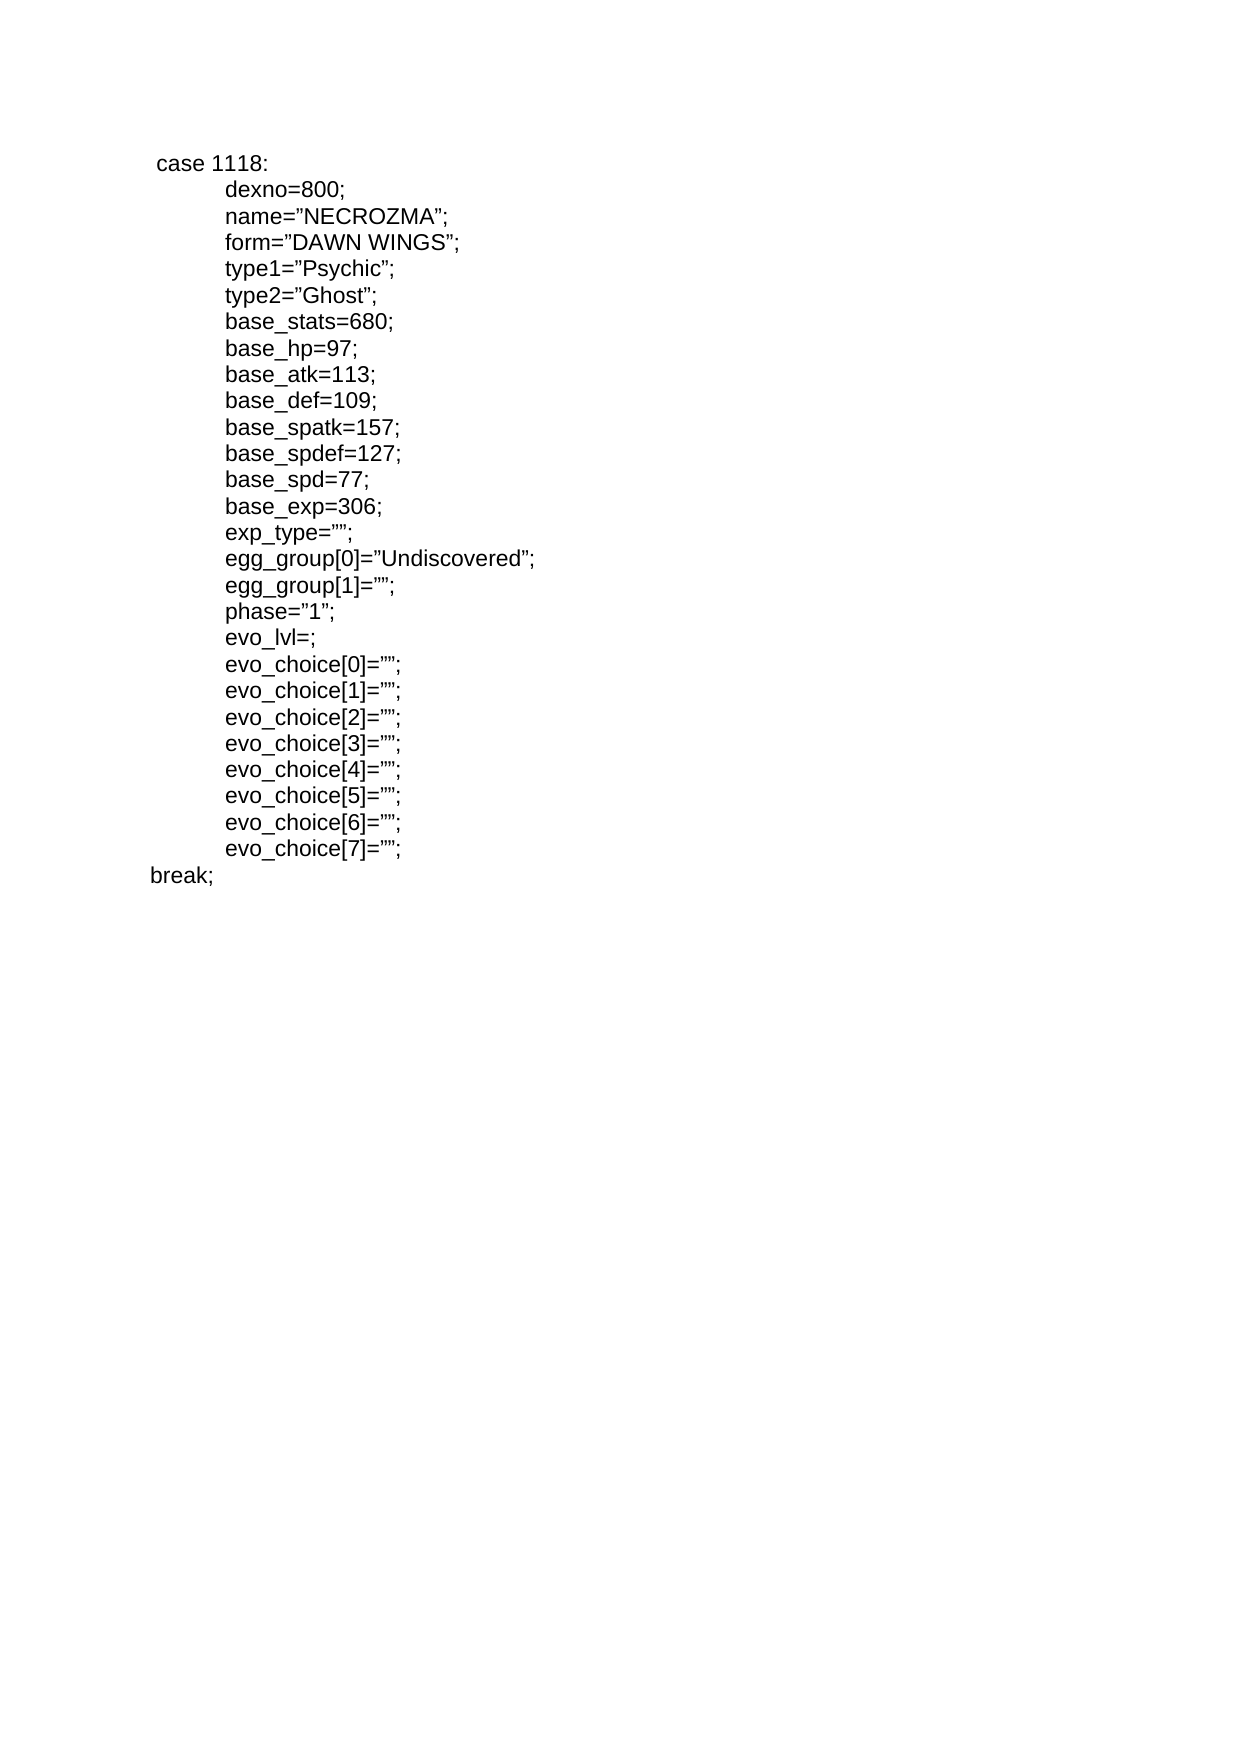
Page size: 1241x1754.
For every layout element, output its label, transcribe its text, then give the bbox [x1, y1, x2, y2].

text break; [150, 862, 1090, 888]
text dexno=800; [150, 176, 1090, 203]
text base_hp=97; [150, 334, 1090, 361]
text type1=”Psychic”; [150, 255, 1090, 282]
text case 1118: [150, 150, 1090, 176]
text base_spatk=157; [150, 413, 1090, 440]
text type2=”Ghost”; [150, 282, 1090, 308]
text base_spdef=127; [150, 440, 1090, 466]
text egg_group[1]=””; [150, 572, 1090, 598]
text evo_choice[6]=””; [150, 809, 1090, 835]
text base_exp=306; [150, 493, 1090, 519]
text evo_choice[2]=””; [150, 703, 1090, 730]
text egg_group[0]=”Undiscovered”; [150, 545, 1090, 572]
text evo_choice[5]=””; [150, 782, 1090, 809]
text phase=”1”; [150, 598, 1090, 624]
text evo_choice[4]=””; [150, 756, 1090, 782]
text base_atk=113; [150, 361, 1090, 387]
text name=”NECROZMA”; [150, 203, 1090, 229]
text evo_lvl=; [150, 624, 1090, 651]
text exp_type=””; [150, 519, 1090, 545]
text evo_choice[3]=””; [150, 730, 1090, 756]
text base_def=109; [150, 387, 1090, 413]
text form=”DAWN WINGS”; [150, 229, 1090, 255]
text evo_choice[0]=””; [150, 651, 1090, 677]
text evo_choice[7]=””; [150, 835, 1090, 862]
text base_spd=77; [150, 466, 1090, 493]
text base_stats=680; [150, 308, 1090, 334]
text evo_choice[1]=””; [150, 677, 1090, 703]
